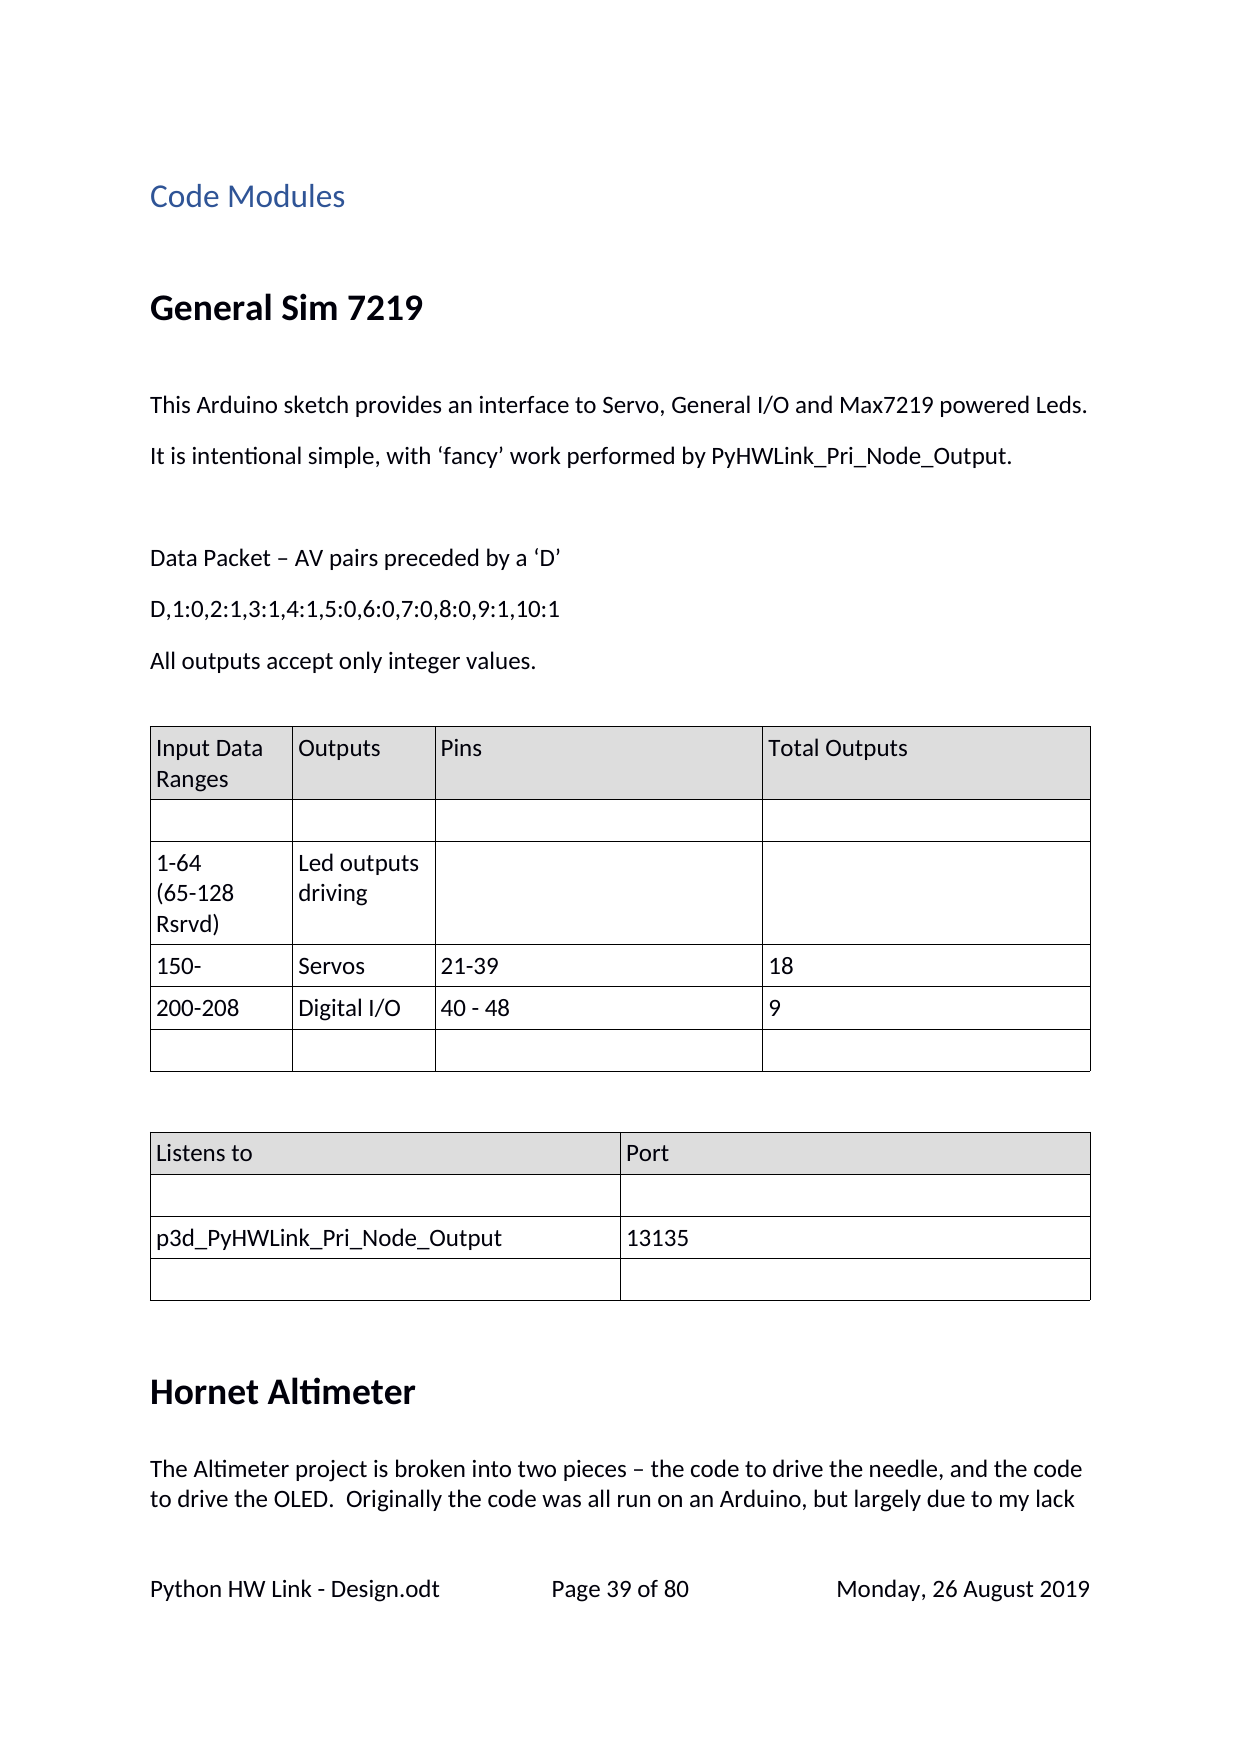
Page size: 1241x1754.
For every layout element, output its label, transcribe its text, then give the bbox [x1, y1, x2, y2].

table_cell [151, 1030, 292, 1071]
table_cell 9 [763, 987, 1090, 1028]
text This Arduino sketch provides an interface to Servo, General I/O and Max7219 powered Leds. [150, 389, 1090, 419]
text D,1:0,2:1,3:1,4:1,5:0,6:0,7:0,8:0,9:1,10:1 [150, 594, 1090, 624]
table_cell 18 [763, 945, 1090, 986]
table_cell [436, 842, 762, 944]
table_cell [293, 1030, 435, 1071]
table_cell 21-39 [436, 945, 762, 986]
subtitle Hornet Altimeter [150, 1368, 1090, 1414]
table_cell p3d_PyHWLink_Pri_Node_Output [151, 1217, 620, 1258]
table_header Port [621, 1133, 1090, 1174]
table_header Input Data Ranges [151, 727, 292, 799]
table_cell Led outputs driving [293, 842, 435, 944]
subtitle General Sim 7219 [150, 284, 1090, 329]
table_cell Servos [293, 945, 435, 986]
table_header Total Outputs [763, 727, 1090, 799]
table_cell [763, 842, 1090, 944]
table_cell [436, 1030, 762, 1071]
table_cell [151, 1259, 620, 1300]
table_cell 1-64 (65-128 Rsrvd) [151, 842, 292, 944]
table_cell 200-208 [151, 987, 292, 1028]
table_cell [293, 800, 435, 841]
text The Altimeter project is broken into two pieces – the code to drive the needle, and the code to drive the OLED. Originally the code was all run on an Arduino, but largely due to my lack [150, 1453, 1090, 1514]
table_cell 40 - 48 [436, 987, 762, 1028]
table_cell [436, 800, 762, 841]
table_cell [621, 1175, 1090, 1216]
table_header Listens to [151, 1133, 620, 1174]
table_cell [621, 1259, 1090, 1300]
table_cell [151, 1175, 620, 1216]
table_cell [151, 800, 292, 841]
subtitle Code Modules [150, 175, 1090, 216]
table_cell 150- [151, 945, 292, 986]
table_cell 13135 [621, 1217, 1090, 1258]
text Data Packet – AV pairs preceded by a ‘D’ [150, 542, 1090, 573]
text It is intentional simple, with ‘fancy’ work performed by PyHWLink_Pri_Node_Output. [150, 440, 1090, 471]
table_cell [763, 1030, 1090, 1071]
table_header Pins [436, 727, 762, 799]
table_header Outputs [293, 727, 435, 799]
table_cell [763, 800, 1090, 841]
table_cell Digital I/O [293, 987, 435, 1028]
text All outputs accept only integer values. [150, 645, 1090, 675]
